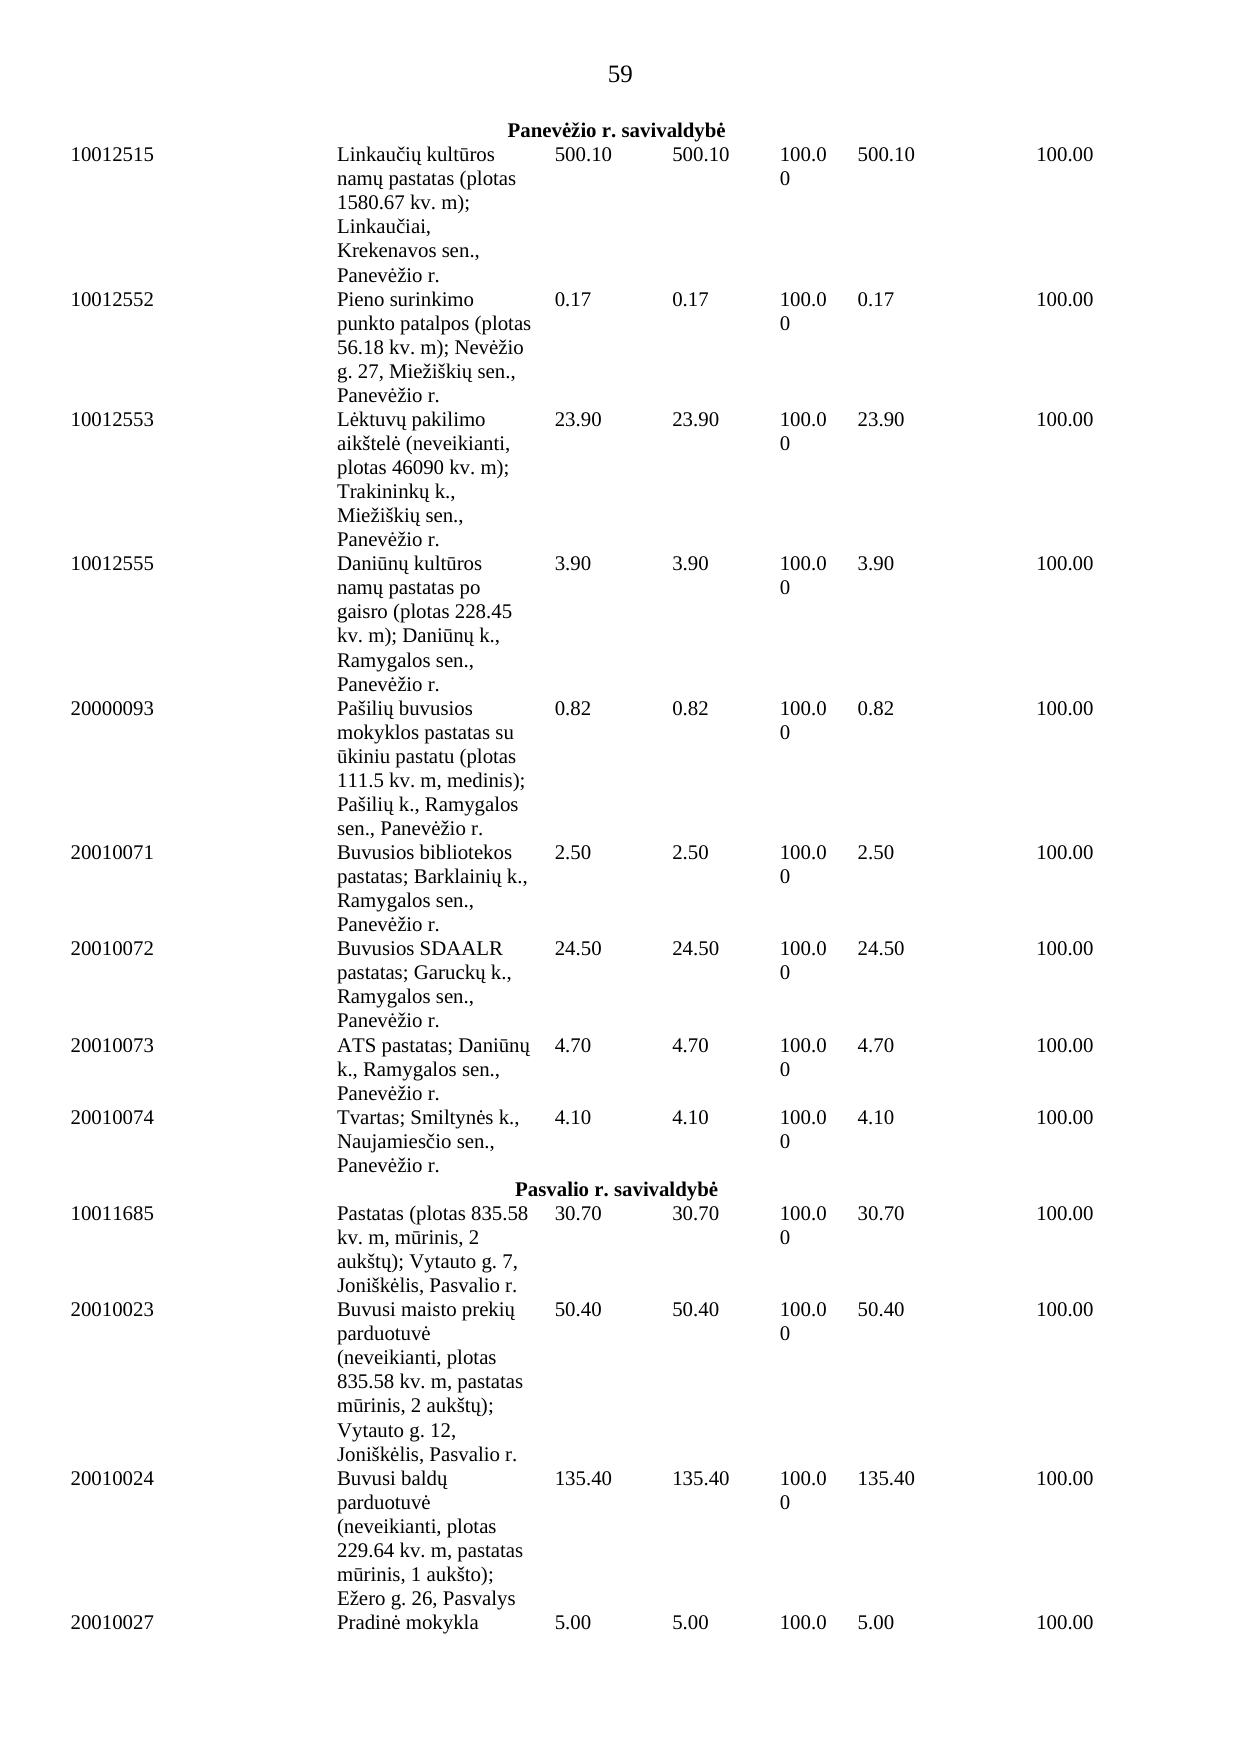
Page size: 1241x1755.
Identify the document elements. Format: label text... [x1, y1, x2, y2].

table_cell [1161, 1297, 1174, 1466]
table_cell 100.00 [1025, 1105, 1107, 1177]
table_cell [1107, 142, 1161, 287]
table_cell 0.82 [846, 696, 1025, 840]
table_cell 100.00 [1025, 1610, 1107, 1634]
table_cell 20010027 [59, 1610, 326, 1634]
table_cell 100.00 [1025, 1201, 1107, 1297]
table_cell 135.40 [661, 1466, 768, 1610]
table_cell 100.0 [768, 1610, 846, 1634]
table_cell 5.00 [543, 1610, 661, 1634]
table_cell Panevėžio r. savivaldybė [59, 118, 1174, 142]
table_cell 5.00 [846, 1610, 1025, 1634]
table_cell [1161, 1201, 1174, 1297]
table_cell 23.90 [543, 407, 661, 551]
table_cell 100.00 [768, 1466, 846, 1610]
table_cell 100.00 [768, 696, 846, 840]
table_cell Daniūnų kultūros namų pastatas po gaisro (plotas 228.45 kv. m); Daniūnų k., Ramygalos sen., Panevėžio r. [326, 551, 543, 696]
table_cell Linkaučių kultūros namų pastatas (plotas 1580.67 kv. m); Linkaučiai, Krekenavos sen., Panevėžio r. [326, 142, 543, 287]
table_cell 100.00 [768, 1297, 846, 1466]
table_cell 4.70 [846, 1033, 1025, 1105]
table_cell 100.00 [1025, 1297, 1107, 1466]
table_cell 50.40 [661, 1297, 768, 1466]
table_cell 2.50 [846, 840, 1025, 936]
table_cell 500.10 [543, 142, 661, 287]
table_cell 4.10 [543, 1105, 661, 1177]
table_cell 135.40 [846, 1466, 1025, 1610]
table_cell 2.50 [543, 840, 661, 936]
table_cell 3.90 [846, 551, 1025, 696]
table_cell [1161, 1033, 1174, 1105]
table_cell 0.17 [543, 287, 661, 407]
table_cell 3.90 [543, 551, 661, 696]
table_cell Buvusios bibliotekos pastatas; Barklainių k., Ramygalos sen., Panevėžio r. [326, 840, 543, 936]
table_cell Buvusios SDAALR pastatas; Garuckų k., Ramygalos sen., Panevėžio r. [326, 936, 543, 1032]
table_cell 100.00 [768, 1105, 846, 1177]
table_cell 500.10 [661, 142, 768, 287]
table_cell 30.70 [543, 1201, 661, 1297]
table_cell 4.10 [846, 1105, 1025, 1177]
table_cell 100.00 [1025, 551, 1107, 696]
table_cell 30.70 [661, 1201, 768, 1297]
table_cell 100.00 [1025, 840, 1107, 936]
table_cell Pieno surinkimo punkto patalpos (plotas 56.18 kv. m); Nevėžio g. 27, Miežiškių sen., Panevėžio r. [326, 287, 543, 407]
table_cell Buvusi baldų parduotuvė (neveikianti, plotas 229.64 kv. m, pastatas mūrinis, 1 aukšto); Ežero g. 26, Pasvalys [326, 1466, 543, 1610]
table_cell [1107, 1033, 1161, 1105]
table_cell 100.00 [1025, 407, 1107, 551]
table_cell 20000093 [59, 696, 326, 840]
table_cell Pradinė mokykla [326, 1610, 543, 1634]
table_cell 100.00 [768, 840, 846, 936]
table_cell Pasvalio r. savivaldybė [59, 1177, 1174, 1201]
table_cell [1107, 1466, 1161, 1610]
table_cell 100.00 [1025, 1033, 1107, 1105]
table_cell 100.00 [1025, 936, 1107, 1032]
table_cell 10012515 [59, 142, 326, 287]
table_cell [1107, 696, 1161, 840]
table_cell 100.00 [1025, 142, 1107, 287]
table_cell [1107, 407, 1161, 551]
table_cell 20010024 [59, 1466, 326, 1610]
table_cell Pašilių buvusios mokyklos pastatas su ūkiniu pastatu (plotas 111.5 kv. m, medinis); Pašilių k., Ramygalos sen., Panevėžio r. [326, 696, 543, 840]
table_cell 10012552 [59, 287, 326, 407]
table_cell 20010072 [59, 936, 326, 1032]
table_cell [1161, 142, 1174, 287]
table_cell 23.90 [846, 407, 1025, 551]
table_cell [1161, 407, 1174, 551]
table_cell Pastatas (plotas 835.58 kv. m, mūrinis, 2 aukštų); Vytauto g. 7, Joniškėlis, Pasvalio r. [326, 1201, 543, 1297]
table_cell [1161, 551, 1174, 696]
table_cell 4.10 [661, 1105, 768, 1177]
table_cell 100.00 [768, 142, 846, 287]
table_cell 23.90 [661, 407, 768, 551]
table_cell [1161, 936, 1174, 1032]
table_cell 20010071 [59, 840, 326, 936]
table_cell 50.40 [543, 1297, 661, 1466]
table_cell 0.82 [543, 696, 661, 840]
table_cell 20010023 [59, 1297, 326, 1466]
table_cell 100.00 [768, 1033, 846, 1105]
table_cell 10012555 [59, 551, 326, 696]
table_cell 100.00 [1025, 1466, 1107, 1610]
table_cell [1161, 840, 1174, 936]
table_cell 24.50 [661, 936, 768, 1032]
table_cell 100.00 [768, 1201, 846, 1297]
table_cell 10011685 [59, 1201, 326, 1297]
table_cell 24.50 [846, 936, 1025, 1032]
table_cell 0.17 [661, 287, 768, 407]
table_cell 100.00 [768, 407, 846, 551]
table_cell [1107, 287, 1161, 407]
table_cell Lėktuvų pakilimo aikštelė (neveikianti, plotas 46090 kv. m); Trakininkų k., Miežiškių sen., Panevėžio r. [326, 407, 543, 551]
table_cell 0.17 [846, 287, 1025, 407]
table_cell 20010074 [59, 1105, 326, 1177]
table_cell Buvusi maisto prekių parduotuvė (neveikianti, plotas 835.58 kv. m, pastatas mūrinis, 2 aukštų); Vytauto g. 12, Joniškėlis, Pasvalio r. [326, 1297, 543, 1466]
table_cell 24.50 [543, 936, 661, 1032]
table_cell [1107, 840, 1161, 936]
table_cell [1161, 1610, 1174, 1634]
table_cell 3.90 [661, 551, 768, 696]
table_cell Tvartas; Smiltynės k., Naujamiesčio sen., Panevėžio r. [326, 1105, 543, 1177]
table_cell 4.70 [543, 1033, 661, 1105]
table_cell 500.10 [846, 142, 1025, 287]
table_cell [1107, 551, 1161, 696]
table_cell 0.82 [661, 696, 768, 840]
table_cell [1107, 1297, 1161, 1466]
table_cell 100.00 [1025, 696, 1107, 840]
table_cell 135.40 [543, 1466, 661, 1610]
table_cell [1161, 287, 1174, 407]
table_cell ATS pastatas; Daniūnų k., Ramygalos sen., Panevėžio r. [326, 1033, 543, 1105]
table_cell 100.00 [768, 287, 846, 407]
table_cell 2.50 [661, 840, 768, 936]
table_cell 4.70 [661, 1033, 768, 1105]
table_cell [1161, 1466, 1174, 1610]
table_cell 50.40 [846, 1297, 1025, 1466]
table_cell 30.70 [846, 1201, 1025, 1297]
table_cell 5.00 [661, 1610, 768, 1634]
table_cell [1107, 936, 1161, 1032]
table_cell [1161, 1105, 1174, 1177]
table_cell [1107, 1201, 1161, 1297]
table_cell [1107, 1105, 1161, 1177]
table_cell [1107, 1610, 1161, 1634]
table_cell 10012553 [59, 407, 326, 551]
table_cell 100.00 [768, 551, 846, 696]
table_cell 20010073 [59, 1033, 326, 1105]
table_cell 100.00 [1025, 287, 1107, 407]
table_cell [1161, 696, 1174, 840]
table_cell 100.00 [768, 936, 846, 1032]
